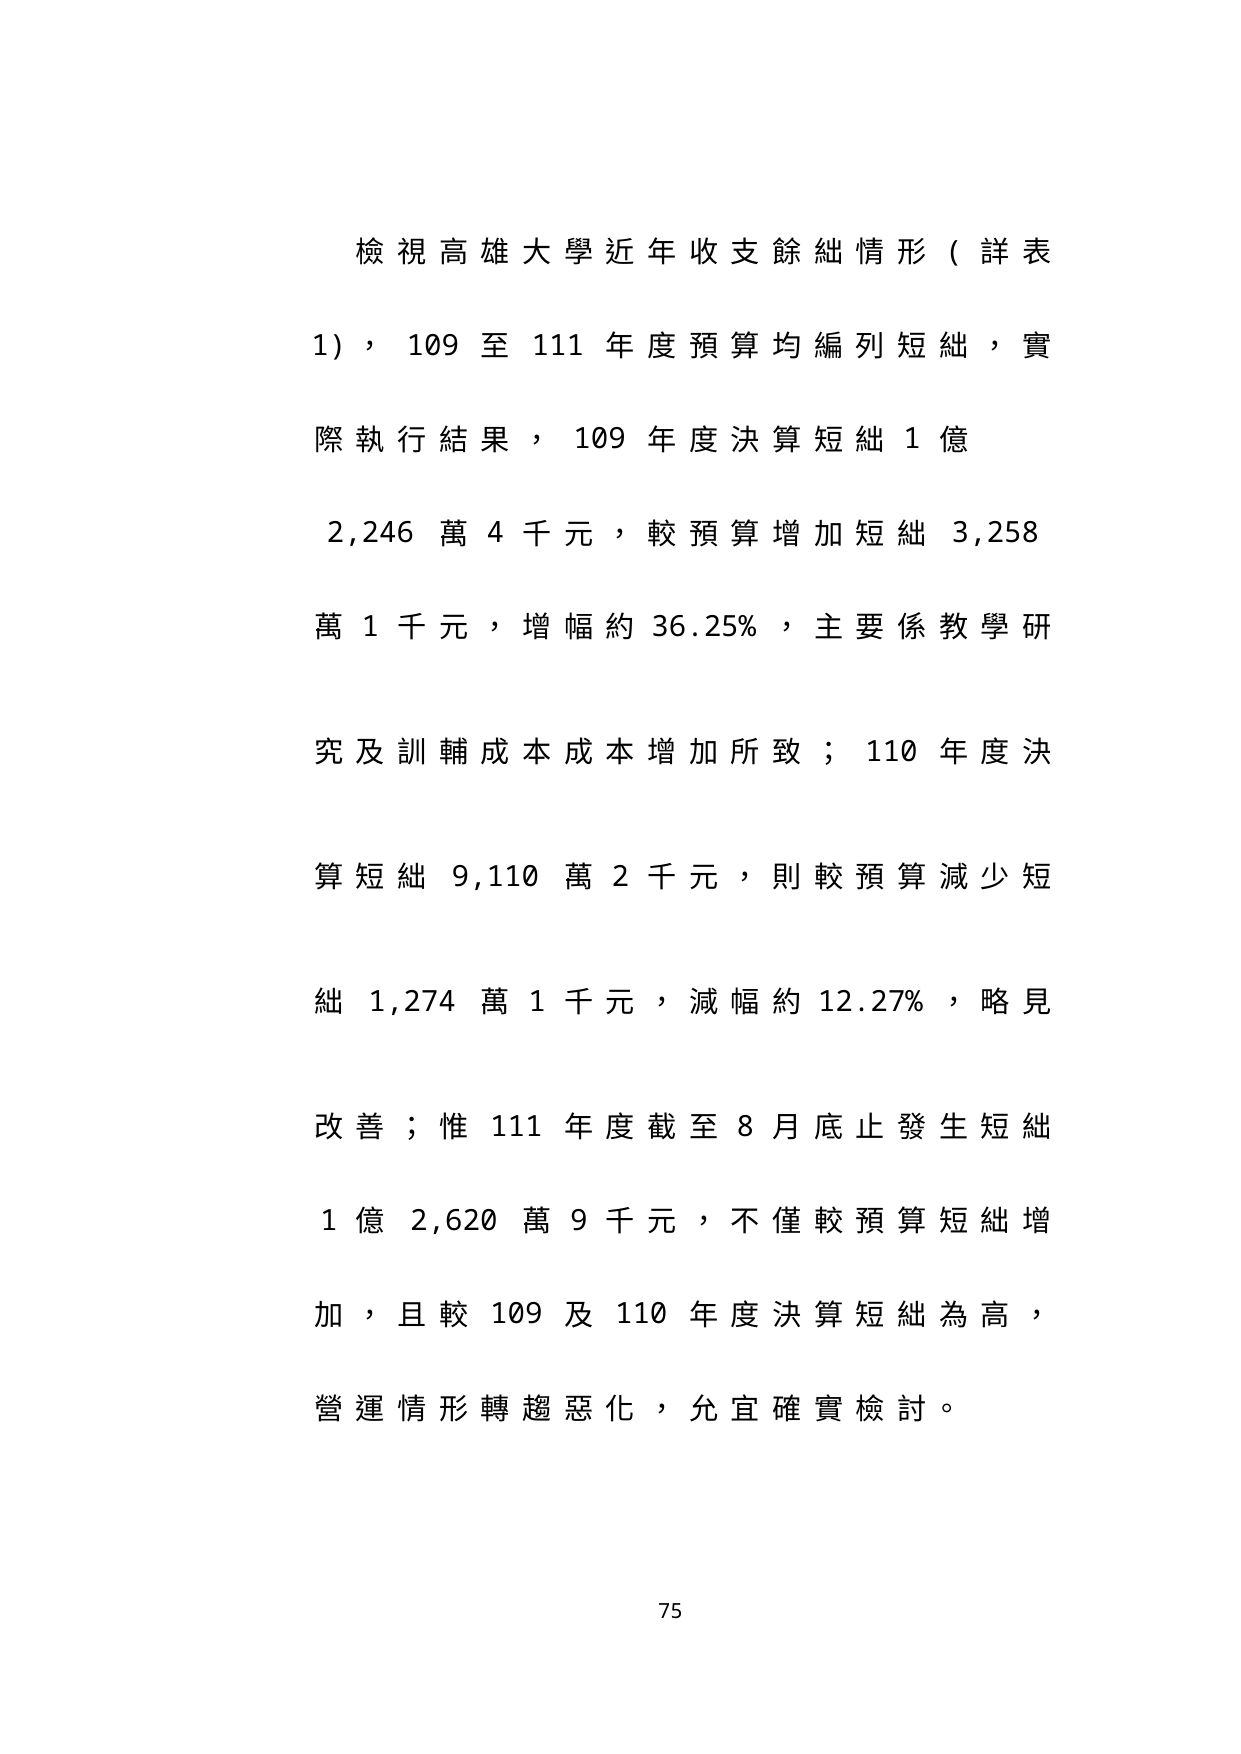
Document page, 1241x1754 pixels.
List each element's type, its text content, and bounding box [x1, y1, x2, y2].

text 檢視高雄大學近年收支餘絀情形(詳表1)，109至111年度預算均編列短絀，實際執行結果，109年度決算短絀1億2,246萬4千元，較預算增加短絀3,258萬1千元，增幅約36.25%，主要係教學研究及訓輔成本成本增加所致；110年度決算短絀9,110萬2千元，則較預算減少短絀1,274萬1千元，減幅約12.27%，略見改善；惟111年度截至8月底止發生短絀1億2,620萬9千元，不僅較預算短絀增加，且較109及110年度決算短絀為高，營運情形轉趨惡化，允宜確實檢討。 [271, 177, 1058, 1427]
